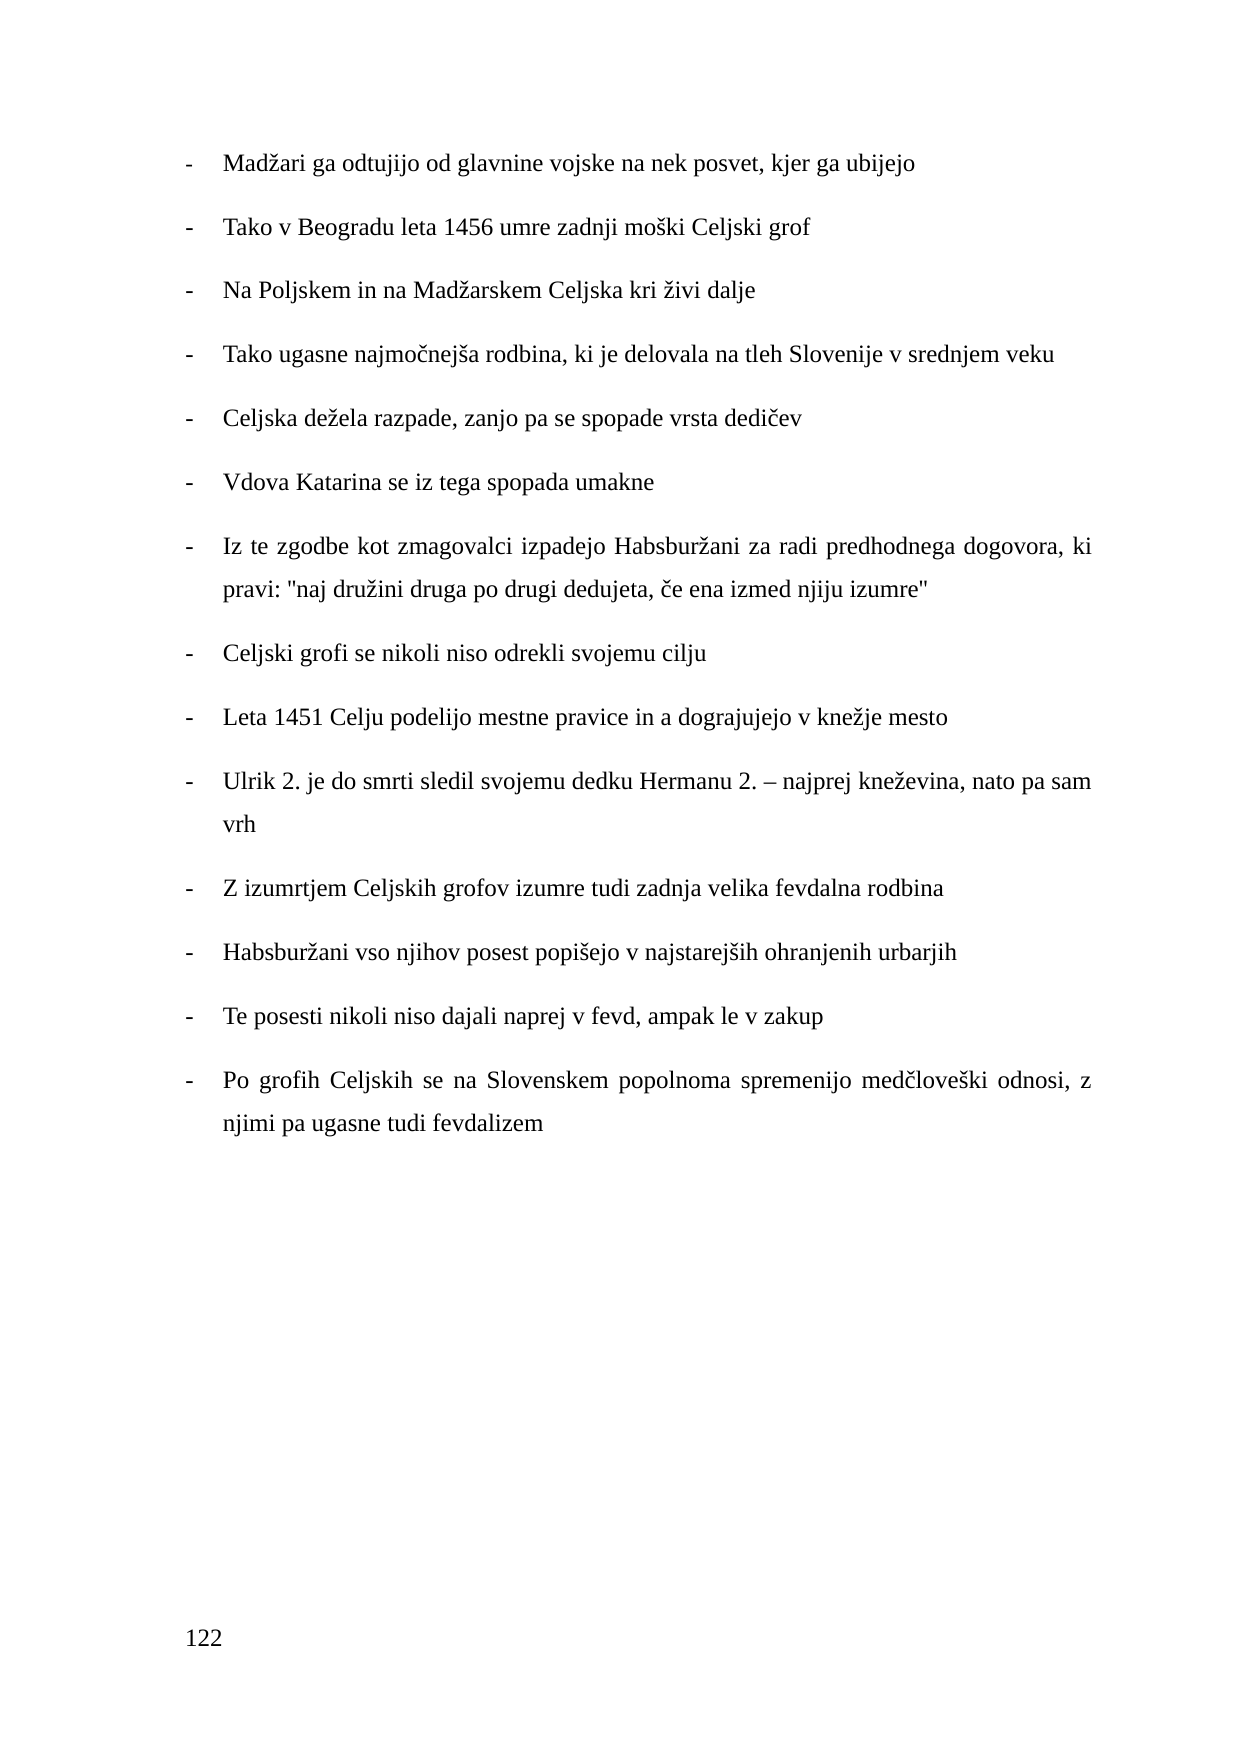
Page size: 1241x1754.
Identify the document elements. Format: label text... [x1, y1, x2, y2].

list Na Poljskem in na Madžarskem Celjska kri živi dalje [185, 276, 1093, 304]
list Leta 1451 Celju podelijo mestne pravice in a dograjujejo v knežje mesto [185, 702, 1093, 731]
list Celjski grofi se nikoli niso odrekli svojemu cilju [185, 638, 1093, 667]
list Celjska dežela razpade, zanjo pa se spopade vrsta dedičev [185, 403, 1093, 432]
list Te posesti nikoli niso dajali naprej v fevd, ampak le v zakup [185, 1001, 1093, 1030]
list Vdova Katarina se iz tega spopada umakne [185, 467, 1093, 496]
list Z izumrtjem Celjskih grofov izumre tudi zadnja velika fevdalna rodbina [185, 873, 1093, 902]
list Iz te zgodbe kot zmagovalci izpadejo Habsburžani za radi predhodnega dogovora, ki pravi: ''naj družini druga po drugi dedujeta, če ena izmed njiju izumre'' [185, 531, 1093, 603]
list Tako v Beogradu leta 1456 umre zadnji moški Celjski grof [185, 212, 1093, 240]
list Tako ugasne najmočnejša rodbina, ki je delovala na tleh Slovenije v srednjem veku [185, 339, 1093, 368]
list Madžari ga odtujijo od glavnine vojske na nek posvet, kjer ga ubijejo [185, 148, 1093, 176]
list Po grofih Celjskih se na Slovenskem popolnoma spremenijo medčloveški odnosi, z njimi pa ugasne tudi fevdalizem [185, 1065, 1093, 1137]
list Ulrik 2. je do smrti sledil svojemu dedku Hermanu 2. – najprej kneževina, nato pa sam vrh [185, 766, 1093, 838]
list Habsburžani vso njihov posest popišejo v najstarejših ohranjenih urbarjih [185, 937, 1093, 966]
